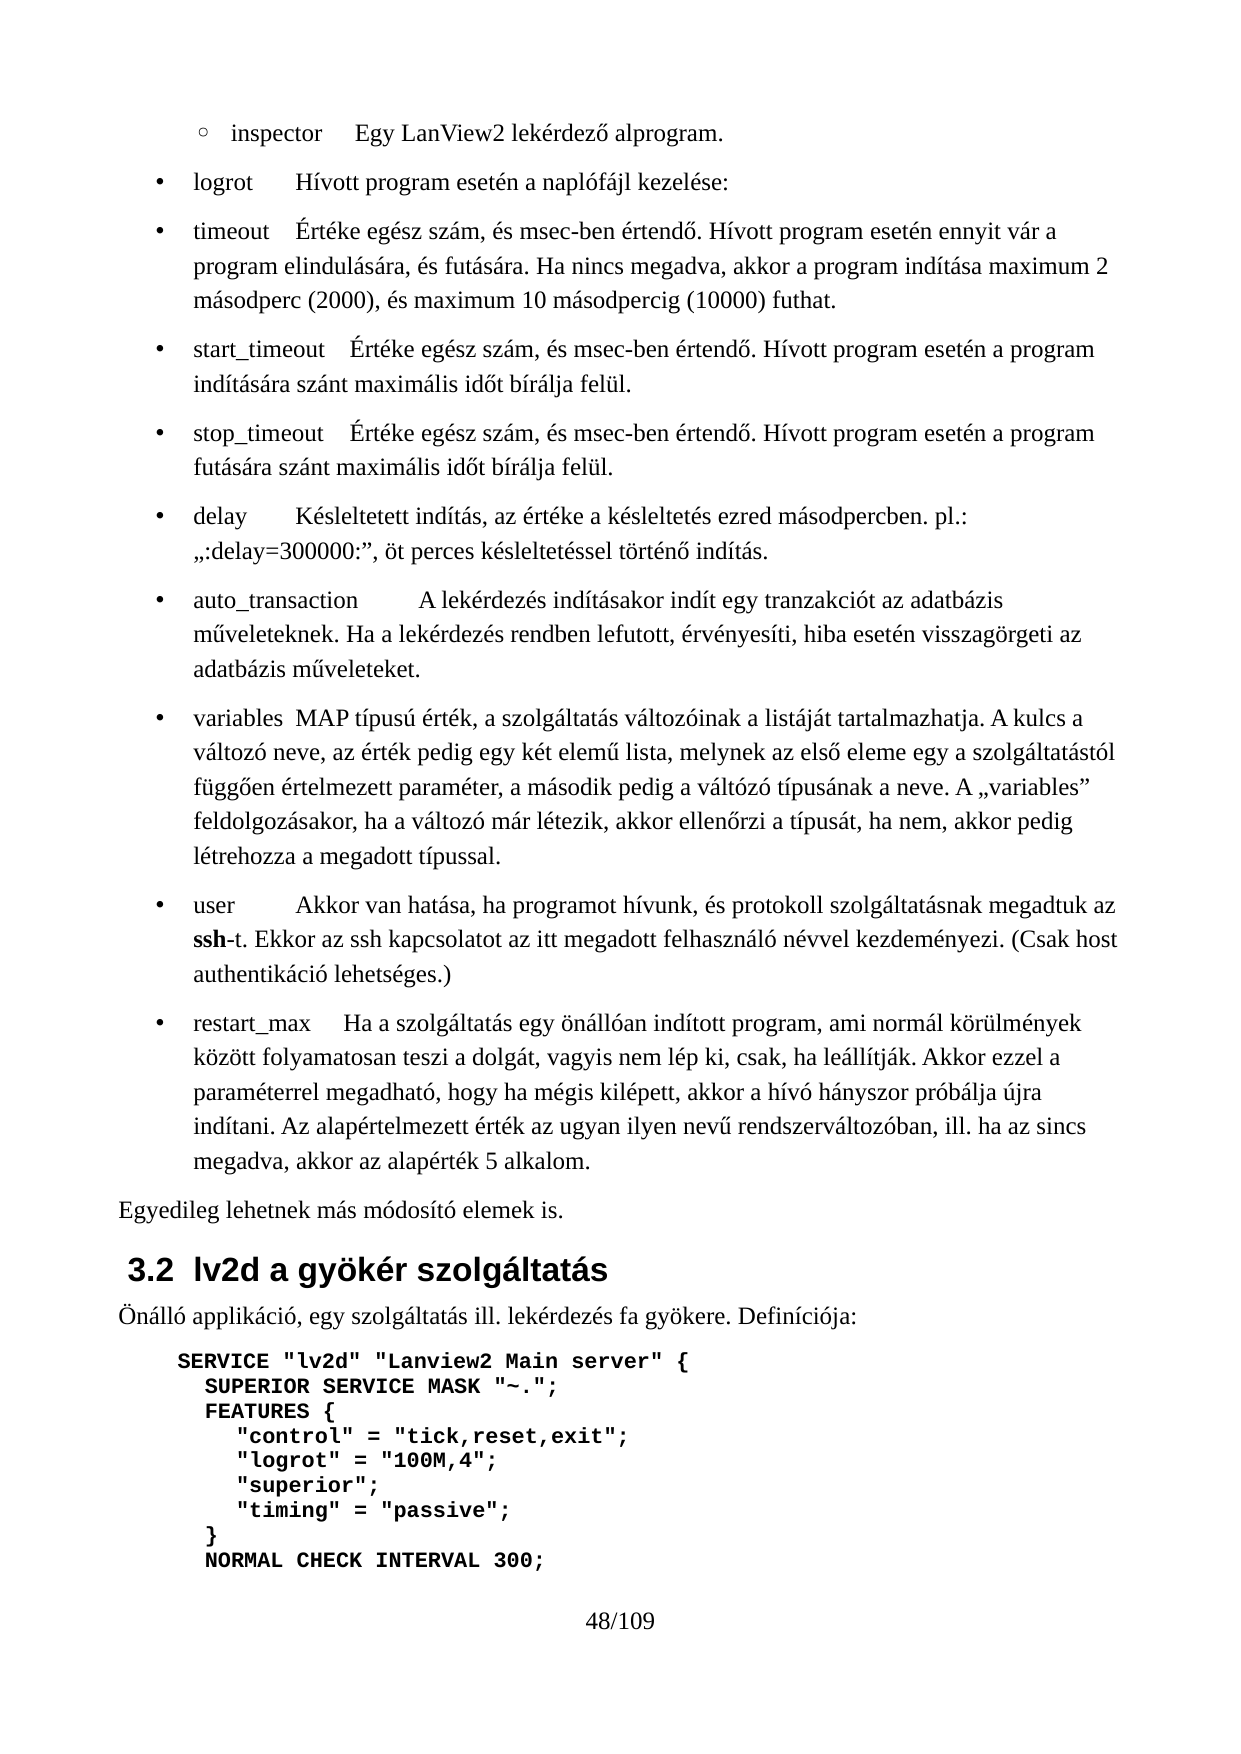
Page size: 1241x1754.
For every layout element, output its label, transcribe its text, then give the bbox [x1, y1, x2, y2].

list logrot Hívott program esetén a naplófájl kezelése: [156, 167, 1122, 196]
list delay Késleltetett indítás, az értéke a késleltetés ezred másodpercben. pl.: „:delay=300000:”, öt perces késleltetéssel történő indítás. [156, 501, 1122, 564]
list stop_timeout Értéke egész szám, és msec-ben értendő. Hívott program esetén a program futására szánt maximális időt bírálja felül. [156, 418, 1122, 481]
list inspector Egy LanView2 lekérdező alprogram. [193, 118, 1122, 147]
list auto_transaction A lekérdezés indításakor indít egy tranzakciót az adatbázis műveleteknek. Ha a lekérdezés rendben lefutott, érvényesíti, hiba esetén visszagörgeti az adatbázis műveleteket. [156, 585, 1122, 683]
text Egyedileg lehetnek más módosító elemek is. [118, 1195, 1122, 1224]
text FEATURES { [177, 1400, 1122, 1425]
text NORMAL CHECK INTERVAL 300; [177, 1549, 1122, 1573]
list user Akkor van hatása, ha programot hívunk, és protokoll szolgáltatásnak megadtuk az ssh-t. Ekkor az ssh kapcsolatot az itt megadott felhasználó névvel kezdeményezi. (Csak host authentikáció lehetséges.) [156, 890, 1122, 988]
text "control" = "tick,reset,exit"; [177, 1425, 1122, 1449]
text "superior"; [177, 1474, 1122, 1499]
text "logrot" = "100M,4"; [177, 1449, 1122, 1474]
text } [177, 1524, 1122, 1549]
list start_timeout Értéke egész szám, és msec-ben értendő. Hívott program esetén a program indítására szánt maximális időt bírálja felül. [156, 334, 1122, 397]
text Önálló applikáció, egy szolgáltatás ill. lekérdezés fa gyökere. Definíciója: [118, 1301, 1122, 1330]
list restart_max Ha a szolgáltatás egy önállóan indított program, ami normál körülmények között folyamatosan teszi a dolgát, vagyis nem lép ki, csak, ha leállítják. Akkor ezzel a paraméterrel megadható, hogy ha mégis kilépett, akkor a hívó hányszor próbálja újra indítani. Az alapértelmezett érték az ugyan ilyen nevű rendszerváltozóban, ill. ha az sincs megadva, akkor az alapérték 5 alkalom. [156, 1008, 1122, 1174]
text SERVICE "lv2d" "Lanview2 Main server" { [177, 1350, 1122, 1375]
list timeout Értéke egész szám, és msec-ben értendő. Hívott program esetén ennyit vár a program elindulására, és futására. Ha nincs megadva, akkor a program indítása maximum 2 másodperc (2000), és maximum 10 másodpercig (10000) futhat. [156, 216, 1122, 314]
subtitle lv2d a gyökér szolgáltatás [118, 1250, 1122, 1289]
text "timing" = "passive"; [177, 1499, 1122, 1524]
list variables MAP típusú érték, a szolgáltatás változóinak a listáját tartalmazhatja. A kulcs a változó neve, az érték pedig egy két elemű lista, melynek az első eleme egy a szolgáltatástól függően értelmezett paraméter, a második pedig a váltózó típusának a neve. A „variables” feldolgozásakor, ha a változó már létezik, akkor ellenőrzi a típusát, ha nem, akkor pedig létrehozza a megadott típussal. [156, 703, 1122, 869]
text SUPERIOR SERVICE MASK "~."; [177, 1375, 1122, 1400]
